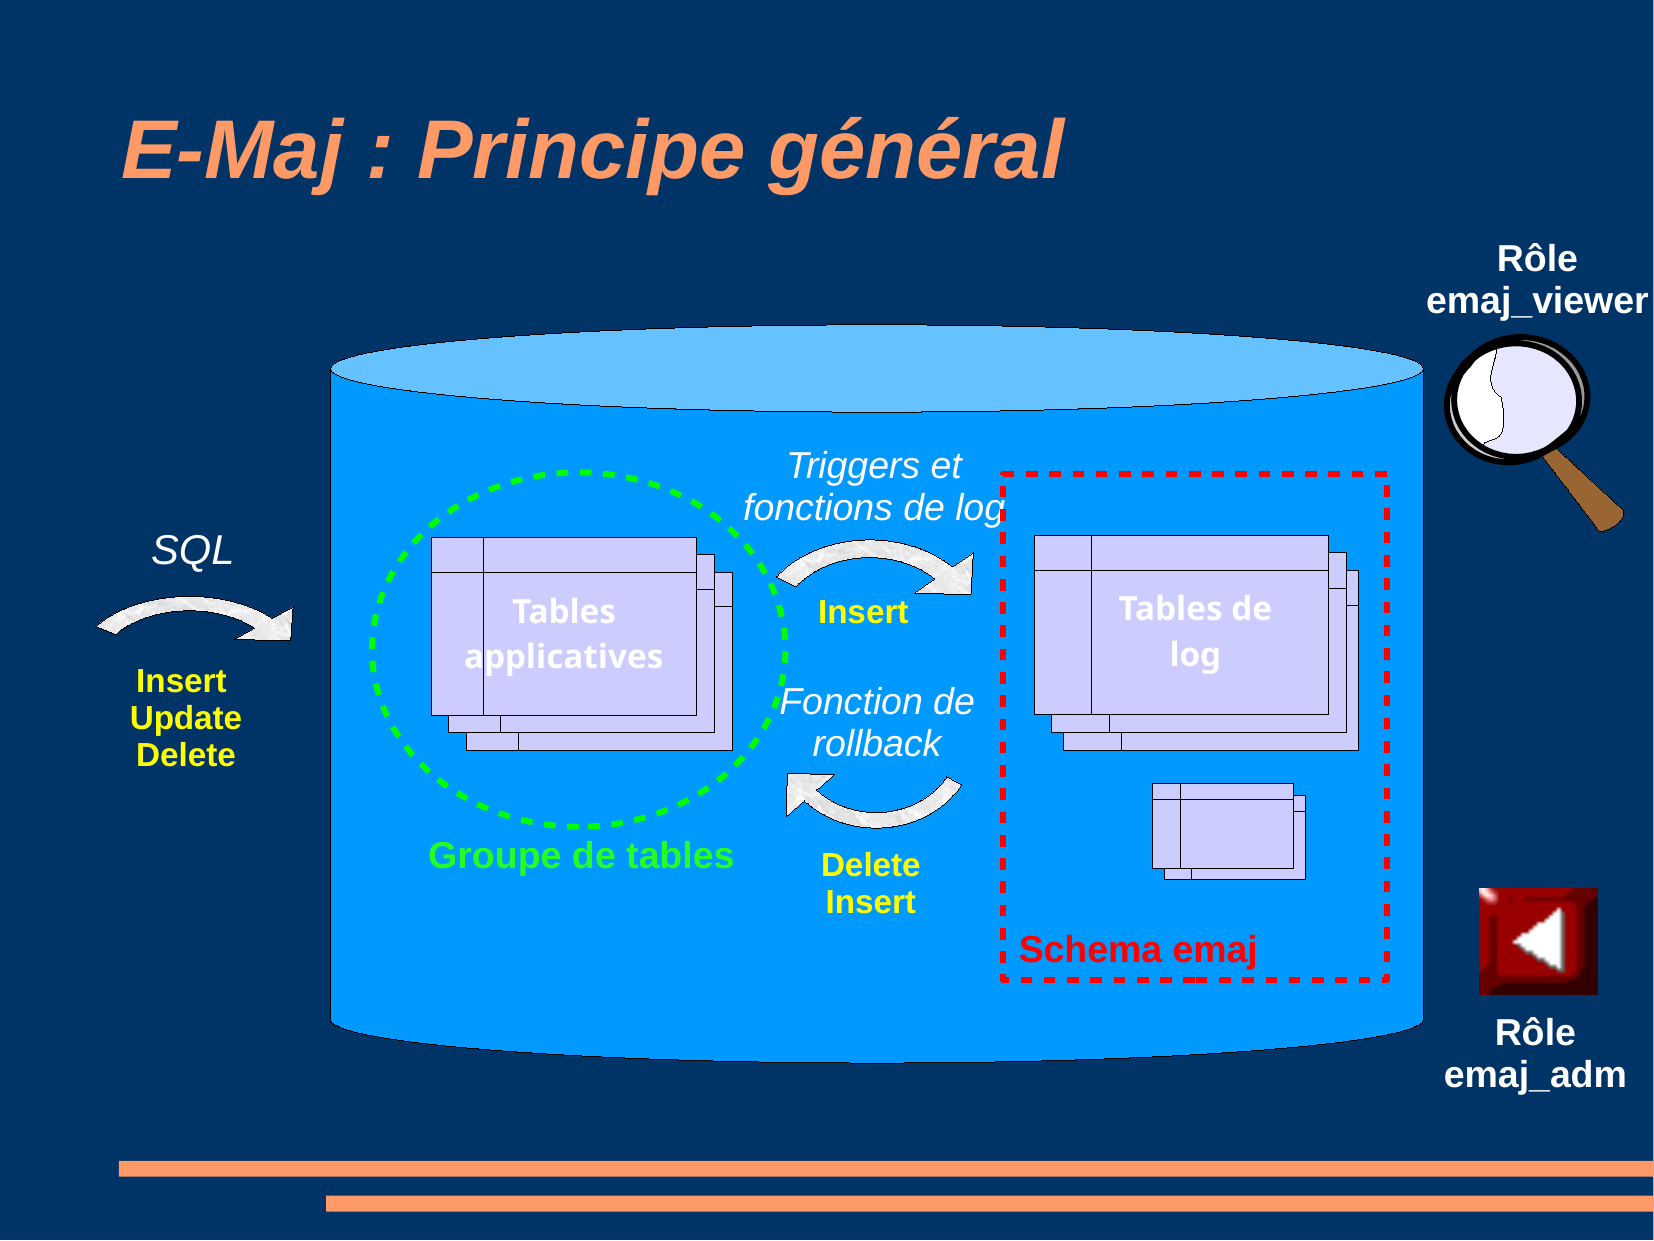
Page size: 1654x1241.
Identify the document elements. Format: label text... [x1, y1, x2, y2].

text_box Tables applicatives [419, 580, 709, 677]
text_box Fonction de rollback [720, 673, 1034, 772]
text_box Schema emaj [1003, 921, 1273, 980]
text_box [95, 596, 294, 641]
text_box Triggers et fonctions de log [726, 437, 1022, 536]
text_box Rôle emaj_viewer [1411, 230, 1654, 332]
text_box [330, 370, 1424, 1064]
text_box Rôle emaj_adm [1429, 1003, 1642, 1106]
text_box Groupe de tables [413, 826, 750, 885]
text_box Insert [782, 585, 945, 639]
text_box [1446, 337, 1624, 532]
text_box Tables de log [1103, 577, 1288, 674]
text_box Delete Insert [767, 838, 975, 931]
title E-Maj : Principe général [121, 46, 1534, 254]
text_box Insert Update Delete [76, 655, 296, 786]
picture [1479, 888, 1598, 995]
text_box SQL [88, 519, 297, 581]
